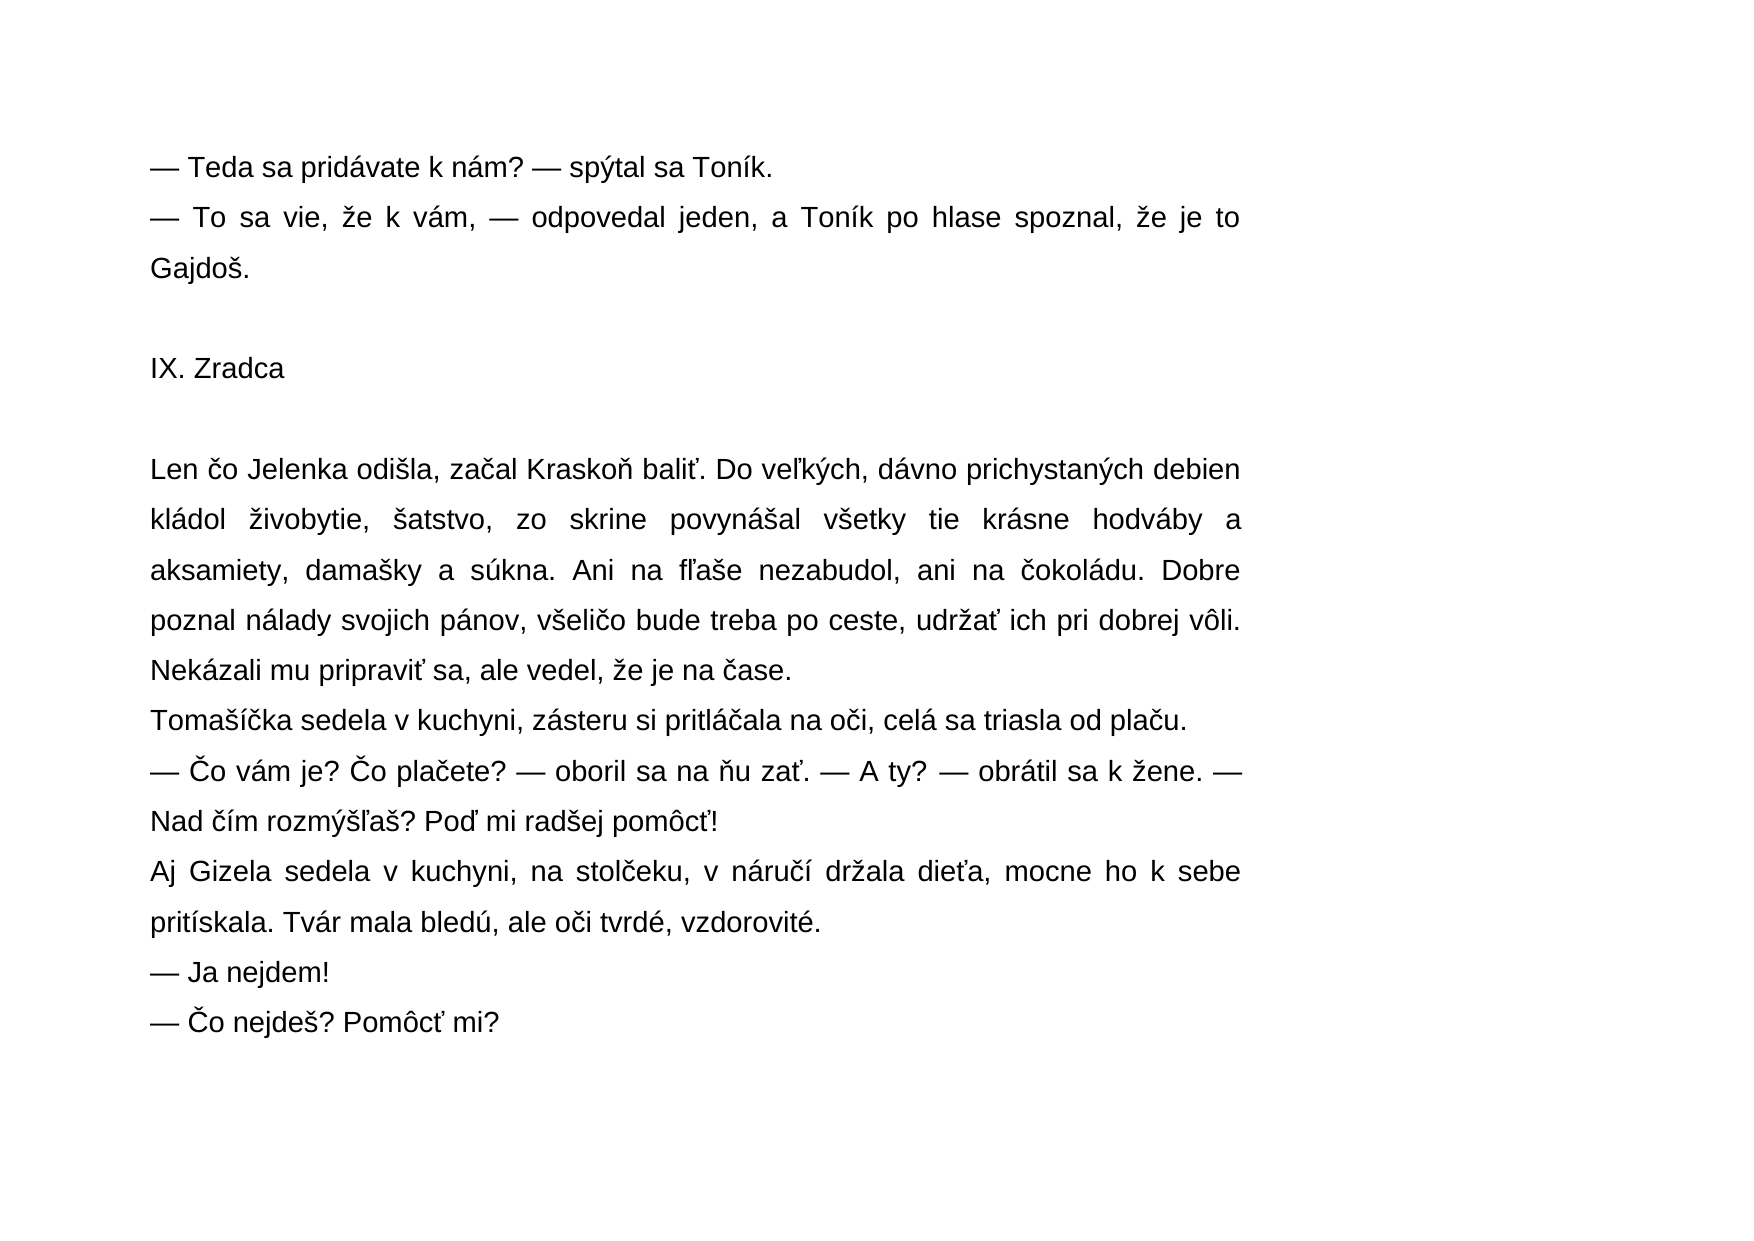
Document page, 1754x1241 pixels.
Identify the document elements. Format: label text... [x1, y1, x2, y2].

text Tomašíčka sedela v kuchyni, zásteru si pritláčala na oči, celá sa triasla od plaču. [150, 703, 1243, 737]
text — Čo vám je? Čo plačete? — oboril sa na ňu zať. — A ty? — obrátil sa k žene. — Nad čím rozmýšľaš? Poď mi radšej pomôcť! [150, 754, 1243, 838]
text — Čo nejdeš? Pomôcť mi? [150, 1005, 1243, 1039]
text — Ja nejdem! [150, 955, 1243, 988]
text — To sa vie, že k vám, — odpovedal jeden, a Toník po hlase spoznal, že je to Gajdoš. [150, 200, 1243, 284]
subtitle IX. Zradca [150, 351, 1243, 385]
text Len čo Jelenka odišla, začal Kraskoň baliť. Do veľkých, dávno prichystaných debien kládol živobytie, šatstvo, zo skrine povynášal všetky tie krásne hodváby a aksamiety, damašky a súkna. Ani na fľaše nezabudol, ani na čokoládu. Dobre poznal nálady svojich pánov, všeličo bude treba po ceste, udržať ich pri dobrej vôli. Nekázali mu pripraviť sa, ale vedel, že je na čase. [150, 452, 1243, 687]
text — Teda sa pridávate k nám? — spýtal sa Toník. [150, 150, 1243, 183]
text Aj Gizela sedela v kuchyni, na stolčeku, v náručí držala dieťa, mocne ho k sebe pritískala. Tvár mala bledú, ale oči tvrdé, vzdorovité. [150, 854, 1243, 938]
